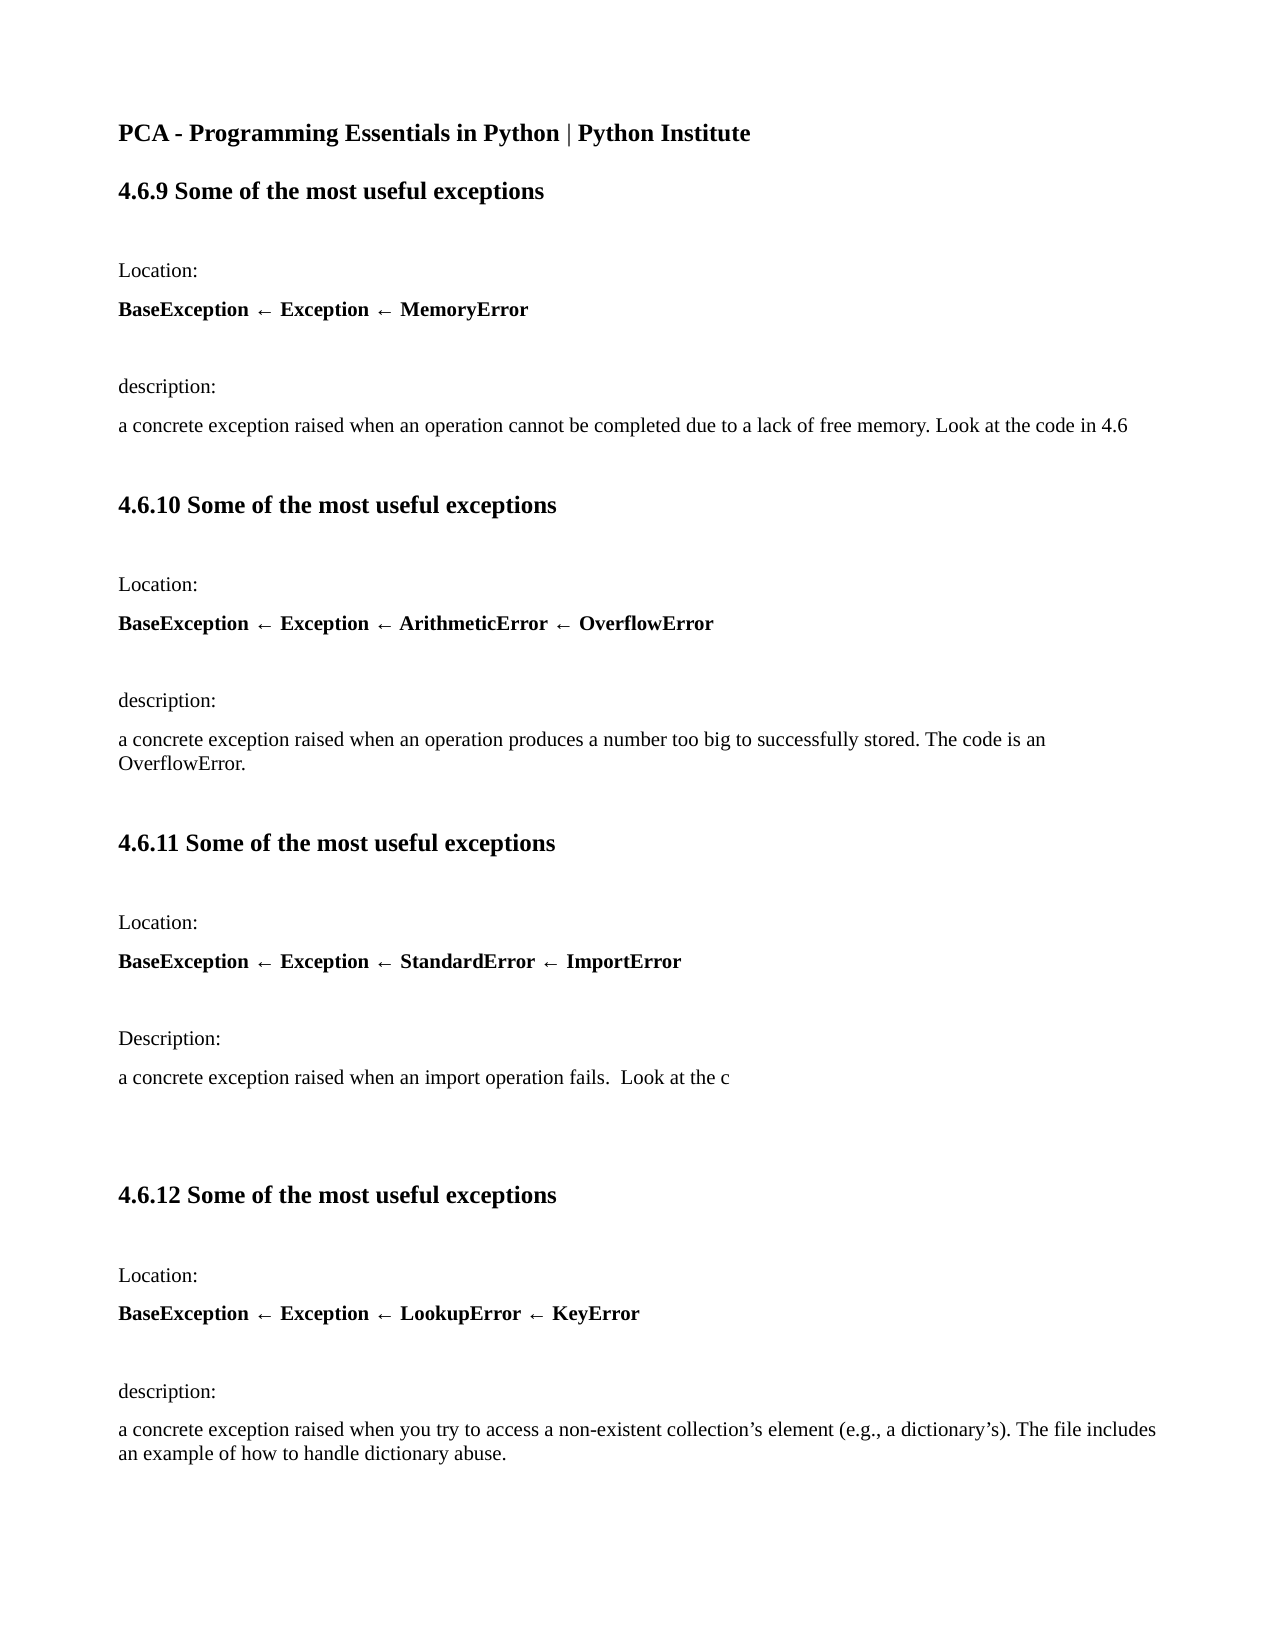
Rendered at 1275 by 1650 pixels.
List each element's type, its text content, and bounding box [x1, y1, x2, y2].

text description: [118, 688, 1157, 712]
text description: [118, 374, 1157, 398]
text 4.6.12 Some of the most useful exceptions [118, 1181, 1157, 1209]
text 4.6.10 Some of the most useful exceptions [118, 490, 1157, 519]
text 4.6.11 Some of the most useful exceptions [118, 828, 1157, 857]
text Location: [118, 572, 1157, 596]
text Description: [118, 1026, 1157, 1050]
text description: [118, 1378, 1157, 1403]
text BaseException ← Exception ← ArithmeticError ← OverflowError [118, 611, 1157, 635]
text a concrete exception raised when an operation cannot be completed due to a lack of free memory. Look at the code in 4.6 [118, 413, 1157, 437]
text a concrete exception raised when you try to access a non-existent collection’s element (e.g., a dictionary’s). The file includes an example of how to handle dictionary abuse. [118, 1417, 1157, 1465]
text a concrete exception raised when an operation produces a number too big to successfully stored. The code is an OverflowError. [118, 727, 1157, 775]
text a concrete exception raised when an import operation fails. Look at the c [118, 1065, 1157, 1089]
text Location: [118, 1263, 1157, 1287]
text BaseException ← Exception ← StandardError ← ImportError [118, 949, 1157, 973]
text Location: [118, 910, 1157, 934]
text BaseException ← Exception ← MemoryError [118, 297, 1157, 321]
text 4.6.9 Some of the most useful exceptions [118, 176, 1157, 205]
text Location: [118, 258, 1157, 282]
text BaseException ← Exception ← LookupError ← KeyError [118, 1301, 1157, 1325]
